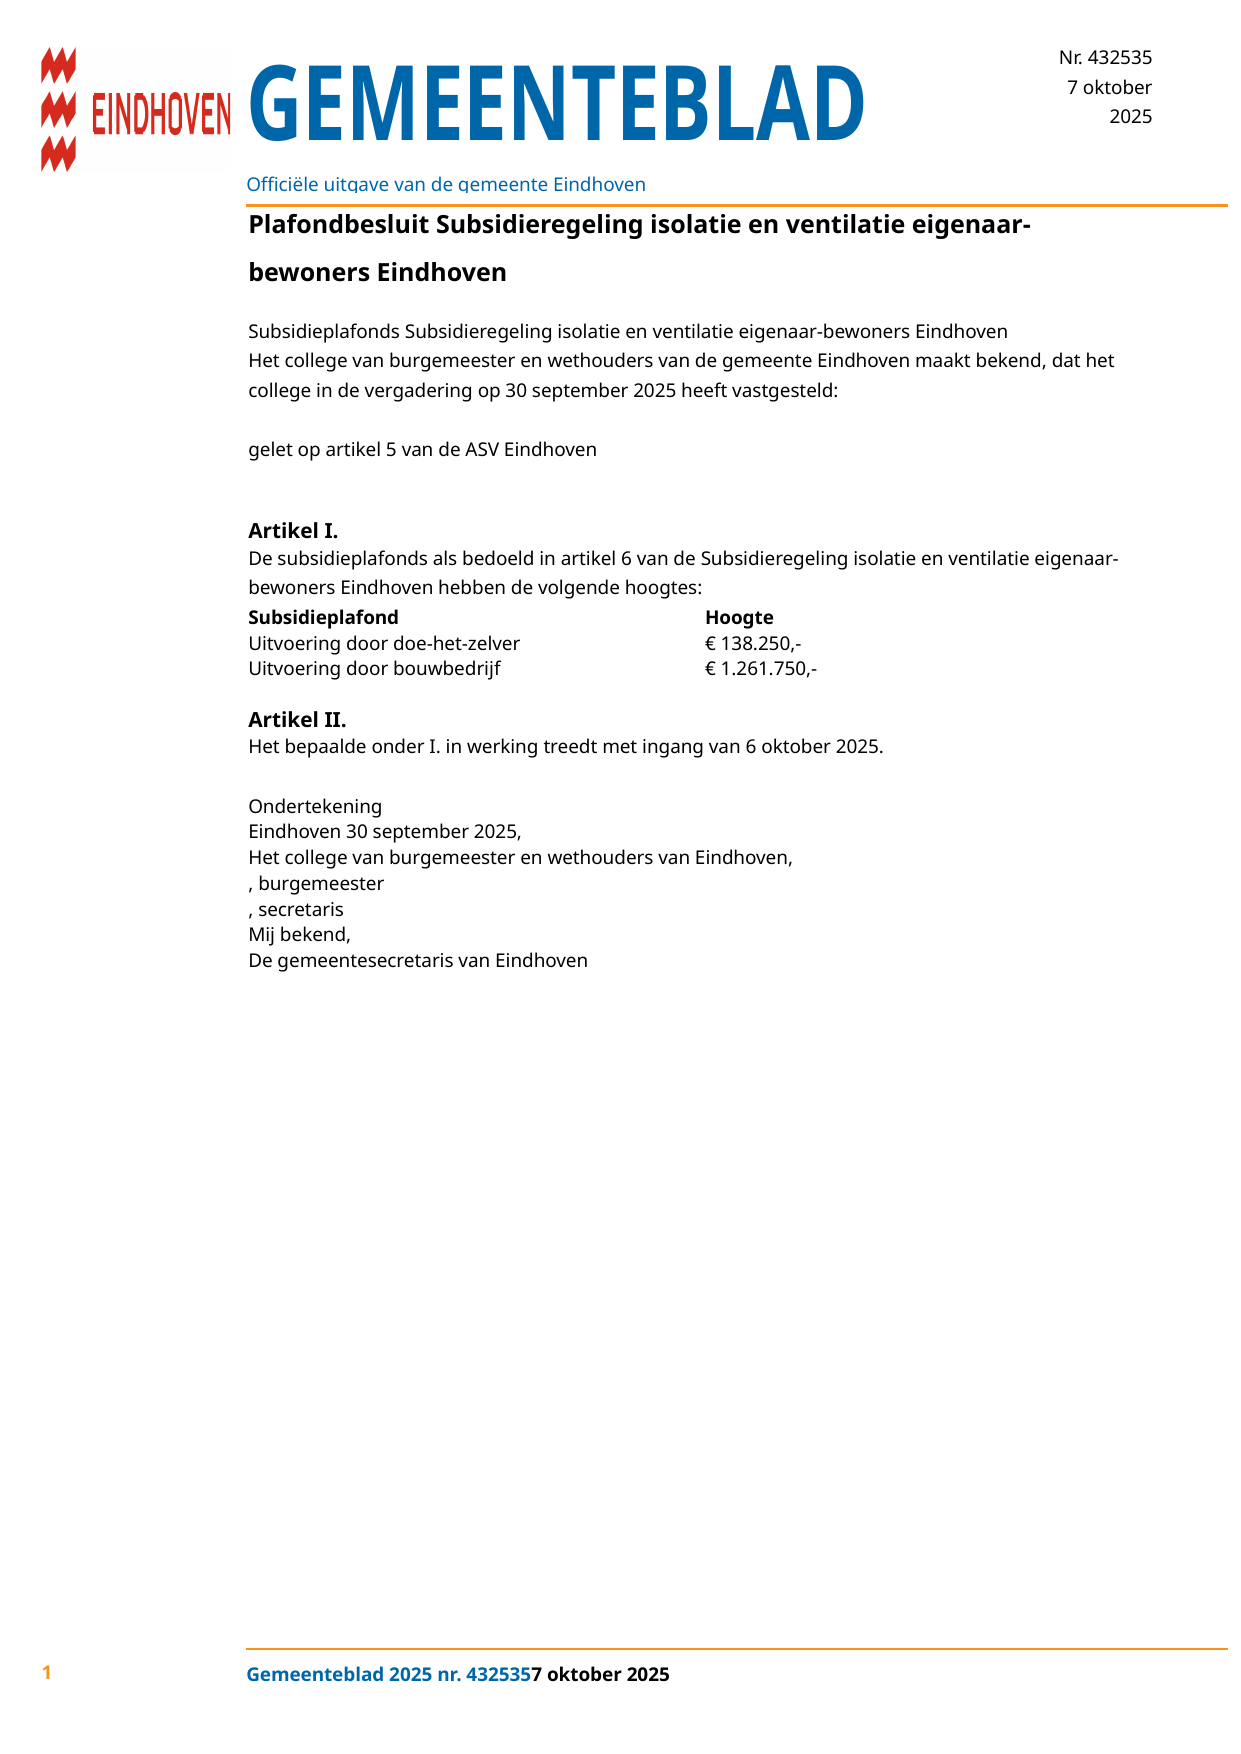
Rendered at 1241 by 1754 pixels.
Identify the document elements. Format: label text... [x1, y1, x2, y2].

text Eindhoven 30 september 2025, [248, 818, 1152, 844]
text Mij bekend, [248, 921, 1152, 947]
text Subsidieplafonds Subsidieregeling isolatie en ventilatie eigenaar-bewoners Eindhoven [248, 318, 1152, 344]
text gelet op artikel 5 van de ASV Eindhoven [248, 436, 1152, 462]
table_cell Uitvoering door bouwbedrijf [248, 655, 705, 681]
text Het college van burgemeester en wethouders van de gemeente Eindhoven maakt bekend, dat het college in de vergadering op 30 september 2025 heeft vastgesteld: [248, 347, 1152, 403]
table_header Hoogte [705, 604, 1152, 630]
picture [41, 47, 231, 172]
table_cell Uitvoering door doe-het-zelver [248, 630, 705, 655]
text Plafondbesluit Subsidieregeling isolatie en ventilatie eigenaar-bewoners Eindhoven [248, 207, 1152, 288]
text Het bepaalde onder I. in werking treedt met ingang van 6 oktober 2025. [248, 734, 1152, 759]
text , burgemeester [248, 870, 1152, 896]
text De gemeentesecretaris van Eindhoven [248, 947, 1152, 973]
table_header Subsidieplafond [248, 604, 705, 630]
text Het college van burgemeester en wethouders van Eindhoven, [248, 844, 1152, 870]
table_cell € 1.261.750,- [705, 655, 1152, 681]
text De subsidieplafonds als bedoeld in artikel 6 van de Subsidieregeling isolatie en ventilatie eigenaar-bewoners Eindhoven hebben de volgende hoogtes: [248, 545, 1152, 600]
text , secretaris [248, 896, 1152, 921]
text Artikel II. [248, 705, 1152, 734]
text Artikel I. [248, 516, 1152, 545]
text Ondertekening [248, 793, 1152, 818]
table_cell € 138.250,- [705, 630, 1152, 655]
